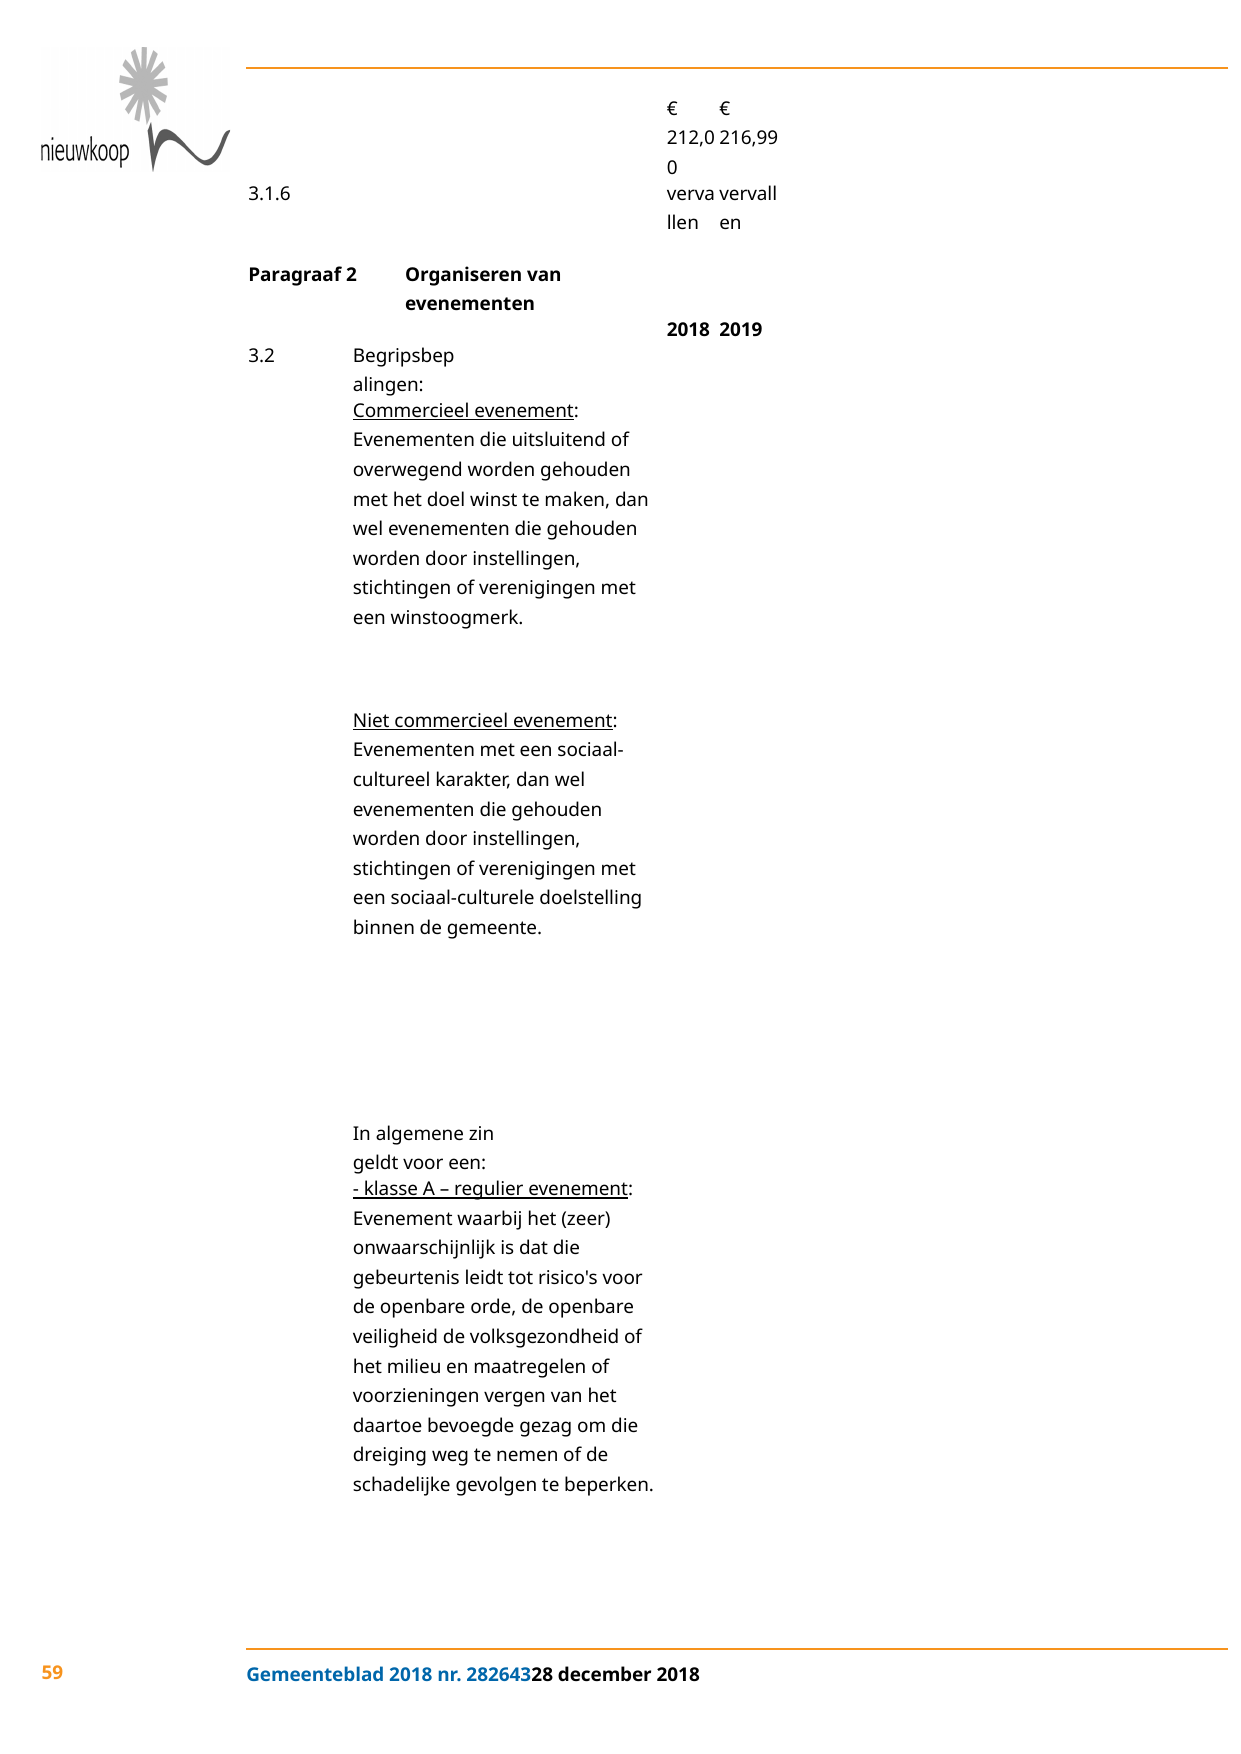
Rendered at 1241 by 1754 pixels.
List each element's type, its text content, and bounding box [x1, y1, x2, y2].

table_cell [1099, 1548, 1152, 1574]
table_cell [994, 95, 1047, 180]
table_cell [838, 180, 890, 235]
table_cell [942, 261, 994, 316]
table_cell [785, 1497, 837, 1523]
table_cell [942, 1497, 994, 1523]
table_cell [667, 1094, 719, 1120]
table_cell [942, 656, 994, 681]
table_cell [994, 342, 1047, 397]
table_cell [1047, 940, 1099, 966]
table_cell In algemene zin geldt voor een: [353, 1120, 510, 1175]
table_cell [838, 1497, 890, 1523]
table_cell [838, 940, 890, 966]
table_cell [667, 261, 719, 316]
table_cell [1099, 95, 1152, 180]
table_cell [1047, 1548, 1099, 1574]
table_cell [890, 940, 942, 966]
table_cell [994, 235, 1047, 261]
table_cell [300, 1523, 353, 1548]
table_cell [1099, 180, 1152, 235]
table_cell [667, 1548, 719, 1574]
table_cell [562, 235, 614, 261]
table_cell [248, 966, 300, 991]
table_cell [719, 1497, 785, 1523]
table_cell [1099, 1017, 1152, 1043]
table_cell [785, 966, 837, 991]
table_cell [994, 656, 1047, 681]
table_cell [1099, 397, 1152, 630]
table_cell [353, 1574, 667, 1600]
table_cell [1047, 397, 1099, 630]
table_cell [1047, 707, 1099, 940]
table_cell [667, 991, 719, 1017]
table_cell [353, 991, 667, 1017]
table_cell [785, 397, 837, 630]
table_cell [785, 180, 837, 235]
table_cell [838, 1574, 890, 1600]
table_cell [1099, 342, 1152, 397]
table_cell [667, 1043, 719, 1068]
table_cell [942, 1175, 994, 1497]
table_cell [300, 397, 353, 630]
table_cell [785, 1094, 837, 1120]
table_cell [1047, 1497, 1099, 1523]
table_cell [667, 1069, 719, 1094]
table_cell [785, 1574, 837, 1600]
table_cell [838, 1017, 890, 1043]
table_cell [1047, 235, 1099, 261]
table_cell [1047, 342, 1099, 397]
table_cell [890, 656, 942, 681]
table_cell [248, 1548, 300, 1574]
table_cell [1047, 1523, 1099, 1548]
table_cell [300, 1574, 353, 1600]
table_cell vervallen [667, 180, 719, 235]
table_cell [890, 180, 942, 235]
table_cell [942, 342, 994, 397]
table_cell [353, 681, 667, 707]
table_cell [667, 1175, 719, 1497]
table_cell [614, 1120, 667, 1175]
table_cell [1047, 1069, 1099, 1094]
table_cell [719, 1523, 785, 1548]
table_cell [248, 656, 300, 681]
table_cell [719, 707, 785, 940]
table_cell [719, 1175, 785, 1497]
table_cell [248, 1120, 300, 1175]
table_cell [1047, 1043, 1099, 1068]
table_cell [785, 656, 837, 681]
table_cell [248, 1497, 300, 1523]
table_cell [942, 235, 994, 261]
table_cell [248, 1094, 300, 1120]
table_cell [994, 316, 1047, 342]
table_cell [300, 656, 353, 681]
table_cell [300, 1069, 353, 1094]
table_cell [994, 1017, 1047, 1043]
table_cell [1099, 656, 1152, 681]
table_cell 2018 [667, 316, 719, 342]
table_cell [942, 1120, 994, 1175]
table_cell [300, 681, 353, 707]
table_cell [890, 397, 942, 630]
table_cell [300, 1043, 353, 1068]
table_cell [300, 1548, 353, 1574]
table_cell [838, 1120, 890, 1175]
table_cell [838, 966, 890, 991]
table_cell [1099, 966, 1152, 991]
table_cell [838, 316, 890, 342]
table_cell [300, 966, 353, 991]
table_cell [890, 1523, 942, 1548]
table_cell [994, 1043, 1047, 1068]
table_cell [457, 235, 510, 261]
table_cell [942, 681, 994, 707]
table_cell [248, 1175, 300, 1497]
table_cell [1099, 316, 1152, 342]
table_cell [890, 1017, 942, 1043]
table_cell [785, 95, 837, 180]
table_cell [614, 342, 667, 397]
table_cell [1099, 1094, 1152, 1120]
table_cell [719, 1017, 785, 1043]
table_cell [353, 1497, 667, 1523]
table_cell [1047, 656, 1099, 681]
table_cell [942, 95, 994, 180]
table_cell [248, 681, 300, 707]
table_cell [890, 342, 942, 397]
table_cell [942, 180, 994, 235]
table_cell [719, 261, 785, 316]
table_cell [994, 1094, 1047, 1120]
table_cell [838, 630, 890, 656]
table_cell [1047, 180, 1099, 235]
table_cell [405, 316, 457, 342]
table_cell [785, 342, 837, 397]
table_cell [942, 940, 994, 966]
table_cell [1047, 316, 1099, 342]
table_cell [838, 991, 890, 1017]
table_cell [1099, 1574, 1152, 1600]
table_cell [994, 966, 1047, 991]
table_cell [942, 991, 994, 1017]
table_cell Niet commercieel evenement: Evenementen met een sociaal-cultureel karakter, dan wel evenementen die gehouden worden door instellingen, stichtingen of verenigingen met een sociaal-culturele doelstelling binnen de gemeente. [353, 707, 667, 940]
table_cell [838, 1094, 890, 1120]
table_cell [510, 316, 562, 342]
table_cell [667, 1497, 719, 1523]
table_cell [785, 940, 837, 966]
table_cell [300, 630, 353, 656]
table_cell [942, 1574, 994, 1600]
table_cell [890, 1175, 942, 1497]
table_cell [785, 630, 837, 656]
table_cell [838, 261, 890, 316]
table_cell [353, 95, 667, 180]
table_cell [667, 397, 719, 630]
table_cell [942, 397, 994, 630]
table_cell [1099, 707, 1152, 940]
table_cell [1047, 991, 1099, 1017]
table_cell [785, 1523, 837, 1548]
table_cell [614, 261, 667, 316]
table_cell [353, 1017, 667, 1043]
table_cell [1099, 991, 1152, 1017]
table_cell [838, 397, 890, 630]
table_cell [300, 1497, 353, 1523]
table_cell [719, 681, 785, 707]
table_cell [1099, 681, 1152, 707]
table_cell [838, 707, 890, 940]
table_cell [405, 235, 457, 261]
table_cell [994, 1523, 1047, 1548]
table_cell [838, 1069, 890, 1094]
table_cell [890, 1120, 942, 1175]
table_cell [457, 342, 510, 397]
table_cell [719, 630, 785, 656]
table_cell [667, 966, 719, 991]
table_cell [719, 1043, 785, 1068]
table_cell [719, 342, 785, 397]
table_cell [942, 1548, 994, 1574]
table_cell [562, 316, 614, 342]
table_cell [942, 1069, 994, 1094]
table_cell [994, 681, 1047, 707]
table_cell [994, 1120, 1047, 1175]
table_cell [890, 1548, 942, 1574]
table_cell [994, 397, 1047, 630]
table_cell [719, 397, 785, 630]
table_cell [942, 316, 994, 342]
table_cell [248, 940, 300, 966]
table_cell [994, 1497, 1047, 1523]
table_cell [300, 342, 353, 397]
table_cell [785, 1175, 837, 1497]
table_cell [719, 235, 785, 261]
table_cell [1047, 681, 1099, 707]
table_cell [353, 940, 667, 966]
table_cell [719, 1094, 785, 1120]
table_cell [353, 1043, 667, 1068]
table_cell [838, 235, 890, 261]
table_cell 3.1.6 [248, 180, 353, 235]
table_cell [890, 1069, 942, 1094]
table_cell [942, 1094, 994, 1120]
table_cell [942, 1017, 994, 1043]
table_cell [785, 681, 837, 707]
table_cell [838, 1043, 890, 1068]
table_cell [785, 235, 837, 261]
table_cell [1047, 630, 1099, 656]
table_cell [890, 681, 942, 707]
table_cell [942, 1043, 994, 1068]
table_cell [353, 1069, 667, 1094]
table_cell [248, 1574, 300, 1600]
table_cell [353, 180, 667, 235]
table_cell [890, 991, 942, 1017]
table_cell [614, 316, 667, 342]
table_cell [719, 656, 785, 681]
table_cell [719, 1574, 785, 1600]
table_cell [890, 95, 942, 180]
table_cell [667, 630, 719, 656]
table_cell [719, 1120, 785, 1175]
table_cell [248, 316, 300, 342]
table_cell [785, 991, 837, 1017]
table_cell [300, 1094, 353, 1120]
table_cell [785, 1043, 837, 1068]
table_cell [1047, 1120, 1099, 1175]
table_cell € 216,99 [719, 95, 785, 180]
table_cell [942, 966, 994, 991]
table_cell [890, 1043, 942, 1068]
table_cell [785, 707, 837, 940]
table_cell [1047, 1094, 1099, 1120]
table_cell [667, 656, 719, 681]
table_cell [248, 1043, 300, 1068]
table_cell [1047, 1175, 1099, 1497]
table_cell [562, 1120, 614, 1175]
table_cell [300, 235, 353, 261]
table_cell [562, 342, 614, 397]
table_cell [1047, 1017, 1099, 1043]
table_cell [300, 1175, 353, 1497]
table_cell [248, 707, 300, 940]
table_cell [667, 235, 719, 261]
table_cell [300, 991, 353, 1017]
table_cell [614, 235, 667, 261]
table_cell [838, 342, 890, 397]
table_cell [300, 316, 353, 342]
table_cell [994, 1574, 1047, 1600]
table_cell [942, 630, 994, 656]
table_cell [785, 261, 837, 316]
table_cell Organiseren van evenementen [405, 261, 614, 316]
table_cell [890, 1094, 942, 1120]
table_cell [667, 342, 719, 397]
table_cell [890, 1574, 942, 1600]
table_cell [667, 1120, 719, 1175]
table_cell [667, 681, 719, 707]
table_cell [838, 1175, 890, 1497]
table_cell [300, 707, 353, 940]
table_cell [353, 235, 405, 261]
table_cell [890, 261, 942, 316]
table_cell [890, 707, 942, 940]
table_cell [890, 235, 942, 261]
table_cell [353, 966, 667, 991]
table_cell [300, 1017, 353, 1043]
table_cell vervallen [719, 180, 785, 235]
table_cell [719, 991, 785, 1017]
table_cell [1099, 1043, 1152, 1068]
table_cell [510, 342, 562, 397]
table_cell [353, 316, 405, 342]
table_cell [1099, 1175, 1152, 1497]
table_cell [300, 940, 353, 966]
table_cell [353, 1523, 667, 1548]
table_cell [353, 1548, 667, 1574]
table_cell [785, 316, 837, 342]
table_cell [994, 707, 1047, 940]
table_cell [838, 656, 890, 681]
table_cell [994, 991, 1047, 1017]
table_cell [510, 235, 562, 261]
table_cell [890, 1497, 942, 1523]
table_cell [1099, 1120, 1152, 1175]
table_cell [994, 180, 1047, 235]
table_cell [667, 1574, 719, 1600]
table_cell [457, 316, 510, 342]
table_cell [1099, 235, 1152, 261]
table_cell [719, 966, 785, 991]
table_cell [510, 1120, 562, 1175]
table_cell [785, 1017, 837, 1043]
table_cell [1099, 630, 1152, 656]
table_cell [667, 1523, 719, 1548]
table_cell [300, 95, 353, 180]
table_cell Commercieel evenement: Evenementen die uitsluitend of overwegend worden gehouden met het doel winst te maken, dan wel evenementen die gehouden worden door instellingen, stichtingen of verenigingen met een winstoogmerk. [353, 397, 667, 630]
table_cell [994, 1069, 1047, 1094]
table_cell 2019 [719, 316, 785, 342]
table_cell [353, 630, 667, 656]
table_cell [1047, 1574, 1099, 1600]
table_cell [353, 1094, 667, 1120]
table_cell [994, 940, 1047, 966]
table_cell [1047, 261, 1099, 316]
table_cell [248, 1017, 300, 1043]
table_cell [667, 940, 719, 966]
table_cell [719, 940, 785, 966]
table_cell [248, 1523, 300, 1548]
table_cell [942, 1523, 994, 1548]
table_cell 3.2 [248, 342, 300, 397]
table_cell [1099, 1523, 1152, 1548]
table_cell [719, 1548, 785, 1574]
table_cell [248, 630, 300, 656]
table_cell Begripsbepalingen: [353, 342, 457, 397]
table_cell [1047, 966, 1099, 991]
table_cell [838, 1523, 890, 1548]
table_cell [785, 1069, 837, 1094]
table_cell [1099, 261, 1152, 316]
picture [41, 47, 231, 172]
table_cell [890, 630, 942, 656]
table_cell [994, 1175, 1047, 1497]
table_cell [1099, 1069, 1152, 1094]
table_cell [248, 991, 300, 1017]
table_cell [667, 1017, 719, 1043]
table_cell [1099, 1497, 1152, 1523]
table_cell [890, 966, 942, 991]
table_cell [994, 261, 1047, 316]
table_cell [300, 1120, 353, 1175]
table_cell [942, 707, 994, 940]
table_cell [719, 1069, 785, 1094]
table_cell [994, 630, 1047, 656]
table_cell [785, 1548, 837, 1574]
table_cell [838, 95, 890, 180]
table_cell [838, 681, 890, 707]
table_cell Paragraaf 2 [248, 261, 405, 316]
table_cell [1047, 95, 1099, 180]
table_cell € 212,00 [667, 95, 719, 180]
table_cell [667, 707, 719, 940]
table_cell [248, 95, 300, 180]
table_cell [994, 1548, 1047, 1574]
table_cell [248, 397, 300, 630]
table_cell [353, 656, 667, 681]
table_cell [890, 316, 942, 342]
table_cell [248, 1069, 300, 1094]
table_cell - klasse A – regulier evenement: Evenement waarbij het (zeer) onwaarschijnlijk is dat die gebeurtenis leidt tot risico's voor de openbare orde, de openbare veiligheid de volksgezondheid of het milieu en maatregelen of voorzieningen vergen van het daartoe bevoegde gezag om die dreiging weg te nemen of de schadelijke gevolgen te beperken. [353, 1175, 667, 1497]
table_cell [248, 235, 300, 261]
table_cell [1099, 940, 1152, 966]
table_cell [838, 1548, 890, 1574]
table_cell [785, 1120, 837, 1175]
